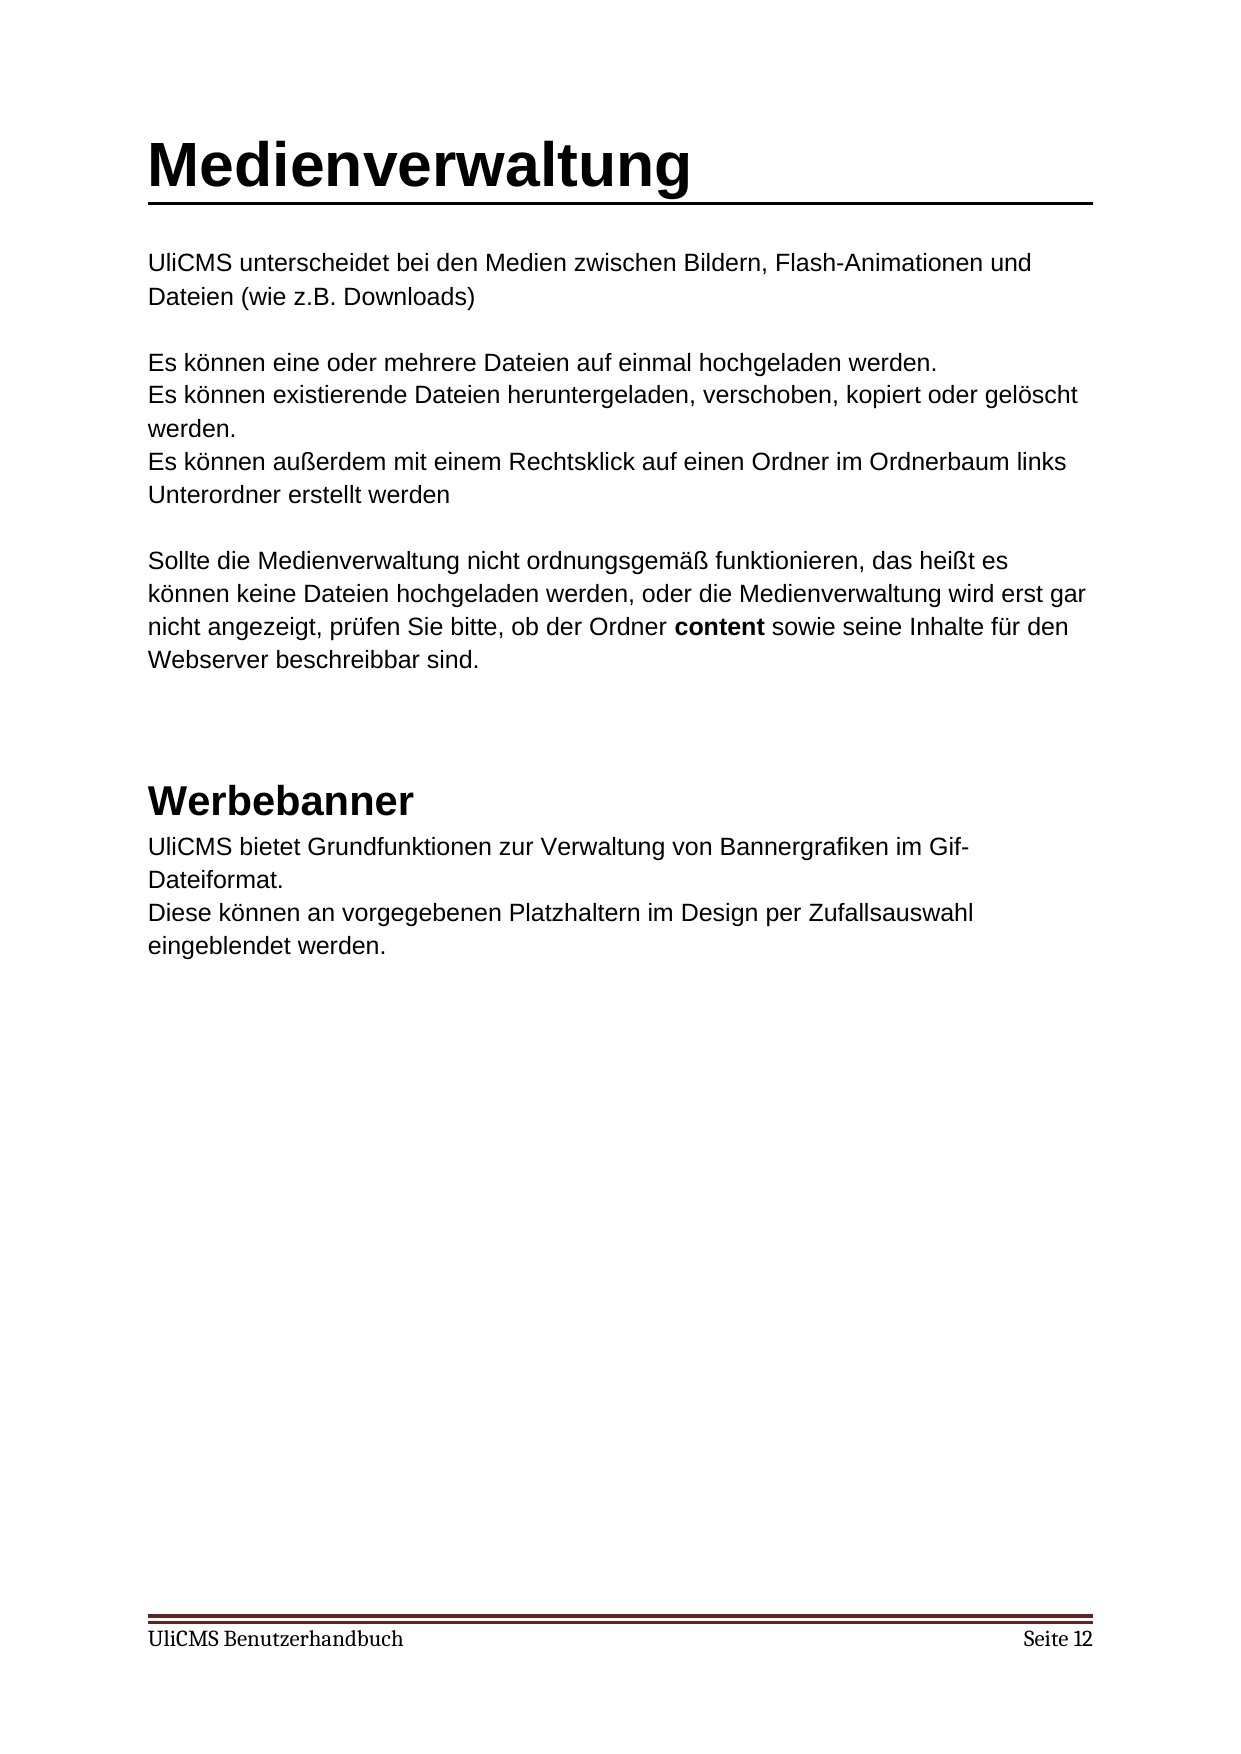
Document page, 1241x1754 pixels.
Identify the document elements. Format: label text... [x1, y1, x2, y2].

text UliCMS bietet Grundfunktionen zur Verwaltung von Bannergrafiken im Gif-Dateiformat. [148, 832, 1093, 894]
text Es können außerdem mit einem Rechtsklick auf einen Ordner im Ordnerbaum links Unterordner erstellt werden [148, 447, 1093, 508]
text Diese können an vorgegebenen Platzhaltern im Design per Zufallsauswahl eingeblendet werden. [148, 898, 1093, 960]
text Es können eine oder mehrere Dateien auf einmal hochgeladen werden. [148, 347, 1093, 376]
text Sollte die Medienverwaltung nicht ordnungsgemäß funktionieren, das heißt es können keine Dateien hochgeladen werden, oder die Medienverwaltung wird erst gar nicht angezeigt, prüfen Sie bitte, ob der Ordner content sowie seine Inhalte für den Webserver beschreibbar sind. [148, 546, 1093, 673]
text UliCMS unterscheidet bei den Medien zwischen Bildern, Flash-Animationen und Dateien (wie z.B. Downloads) [148, 248, 1093, 310]
text Werbebanner [148, 777, 1093, 825]
text Es können existierende Dateien heruntergeladen, verschoben, kopiert oder gelöscht werden. [148, 381, 1093, 442]
text Medienverwaltung [148, 128, 1093, 202]
